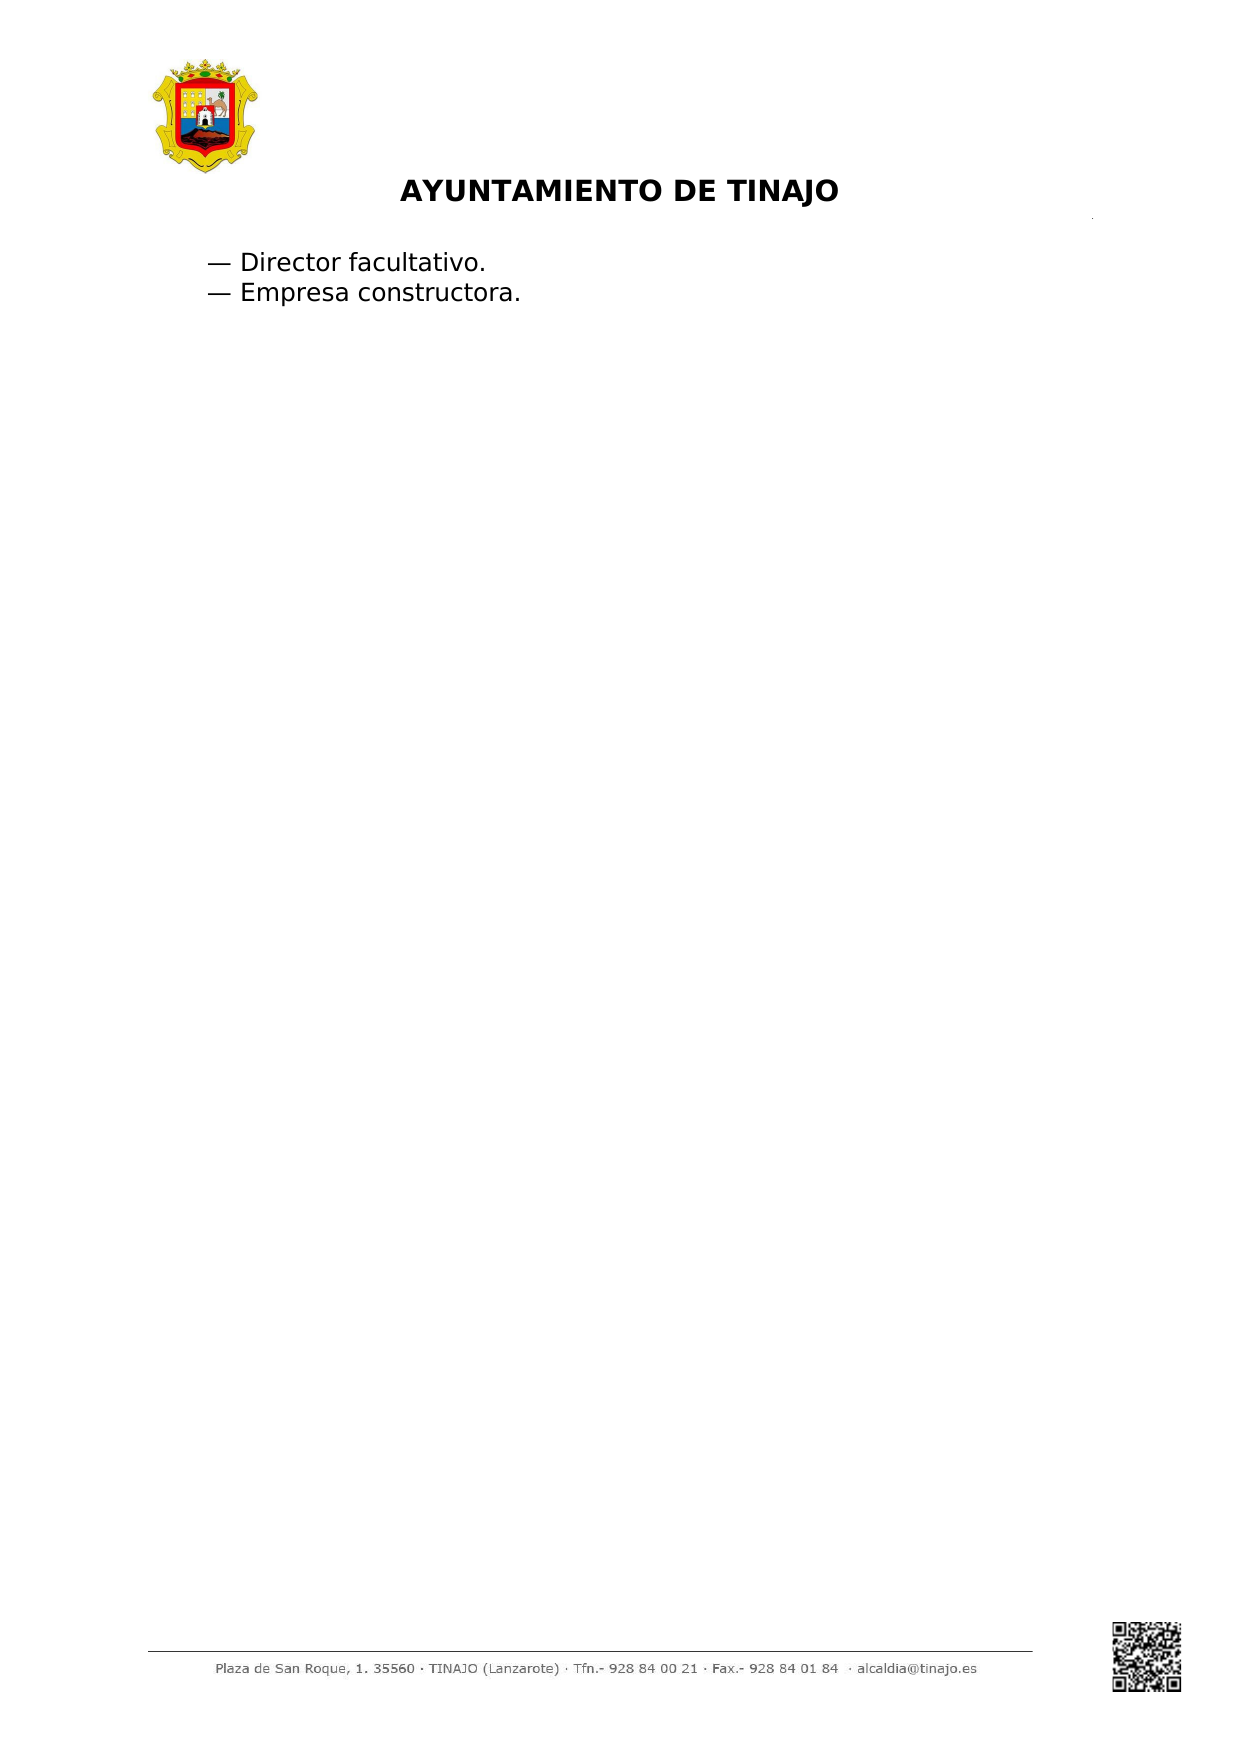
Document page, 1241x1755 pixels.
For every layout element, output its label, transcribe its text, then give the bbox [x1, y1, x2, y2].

list Empresa constructora. [207, 278, 1170, 307]
list Director facultativo. [207, 248, 1170, 277]
